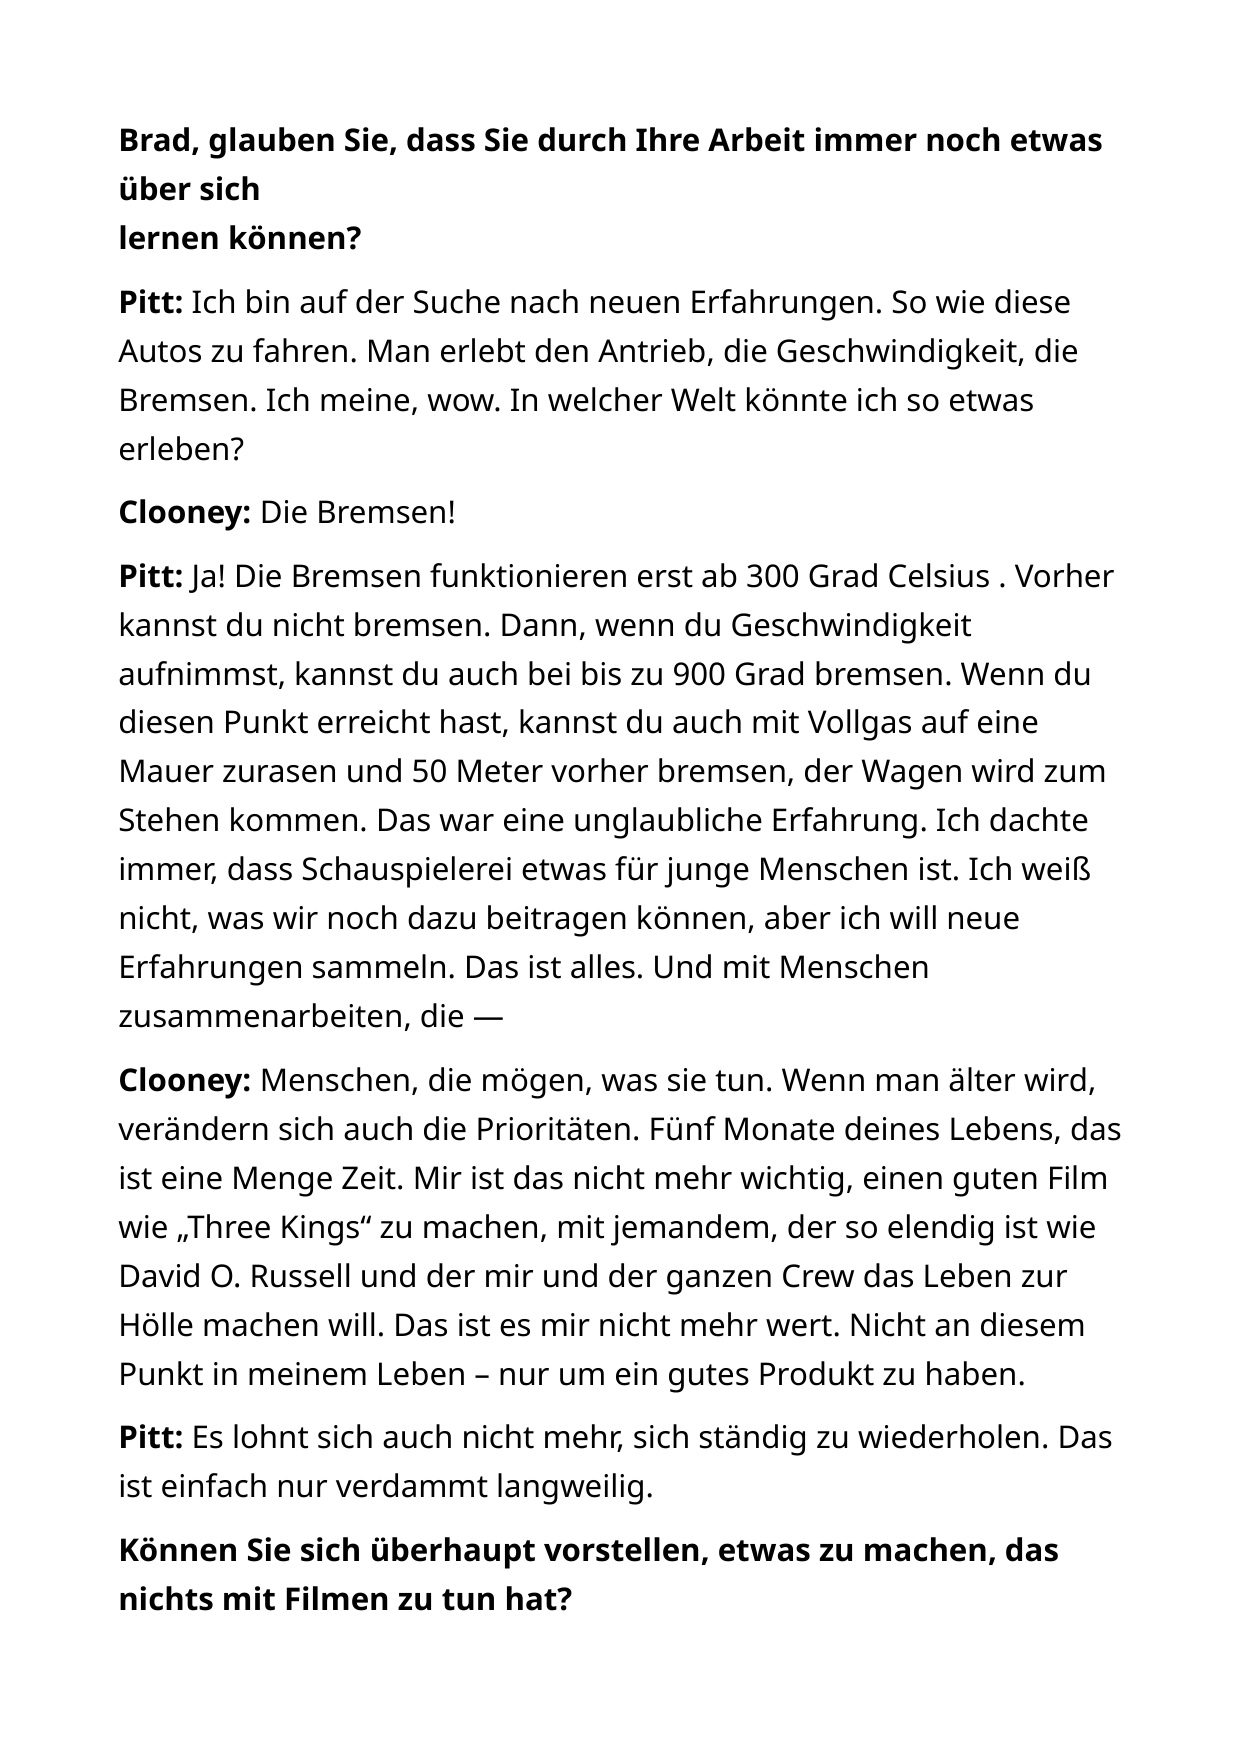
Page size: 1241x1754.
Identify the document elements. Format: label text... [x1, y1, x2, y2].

text Pitt: Ja! Die Bremsen funktionieren erst ab 300 Grad Celsius . Vorher kannst du nicht bremsen. Dann, wenn du Geschwindigkeit aufnimmst, kannst du auch bei bis zu 900 Grad bremsen. Wenn du diesen Punkt erreicht hast, kannst du auch mit Vollgas auf eine Mauer zurasen und 50 Meter vorher bremsen, der Wagen wird zum Stehen kommen. Das war eine unglaubliche Erfahrung. Ich dachte immer, dass Schauspielerei etwas für junge Menschen ist. Ich weiß nicht, was wir noch dazu beitragen können, aber ich will neue Erfahrungen sammeln. Das ist alles. Und mit Menschen zusammenarbeiten, die — [118, 553, 1122, 1037]
text Pitt: Ich bin auf der Suche nach neuen Erfahrungen. So wie diese Autos zu fahren. Man erlebt den Antrieb, die Geschwindigkeit, die Bremsen. Ich meine, wow. In welcher Welt könnte ich so etwas erleben? [118, 279, 1122, 469]
text Können Sie sich überhaupt vorstellen, etwas zu machen, das nichts mit Filmen zu tun hat? [118, 1527, 1122, 1619]
text Pitt: Es lohnt sich auch nicht mehr, sich ständig zu wiederholen. Das ist einfach nur verdammt langweilig. [118, 1415, 1122, 1507]
text Brad, glauben Sie, dass Sie durch Ihre Arbeit immer noch etwas über sich lernen können? [118, 118, 1122, 259]
text Clooney: Menschen, die mögen, was sie tun. Wenn man älter wird, verändern sich auch die Prioritäten. Fünf Monate deines Lebens, das ist eine Menge Zeit. Mir ist das nicht mehr wichtig, einen guten Film wie „Three Kings“ zu machen, mit jemandem, der so elendig ist wie David O. Russell und der mir und der ganzen Crew das Leben zur Hölle machen will. Das ist es mir nicht mehr wert. Nicht an diesem Punkt in meinem Leben – nur um ein gutes Produkt zu haben. [118, 1058, 1122, 1394]
text Clooney: Die Bremsen! [118, 490, 1122, 533]
